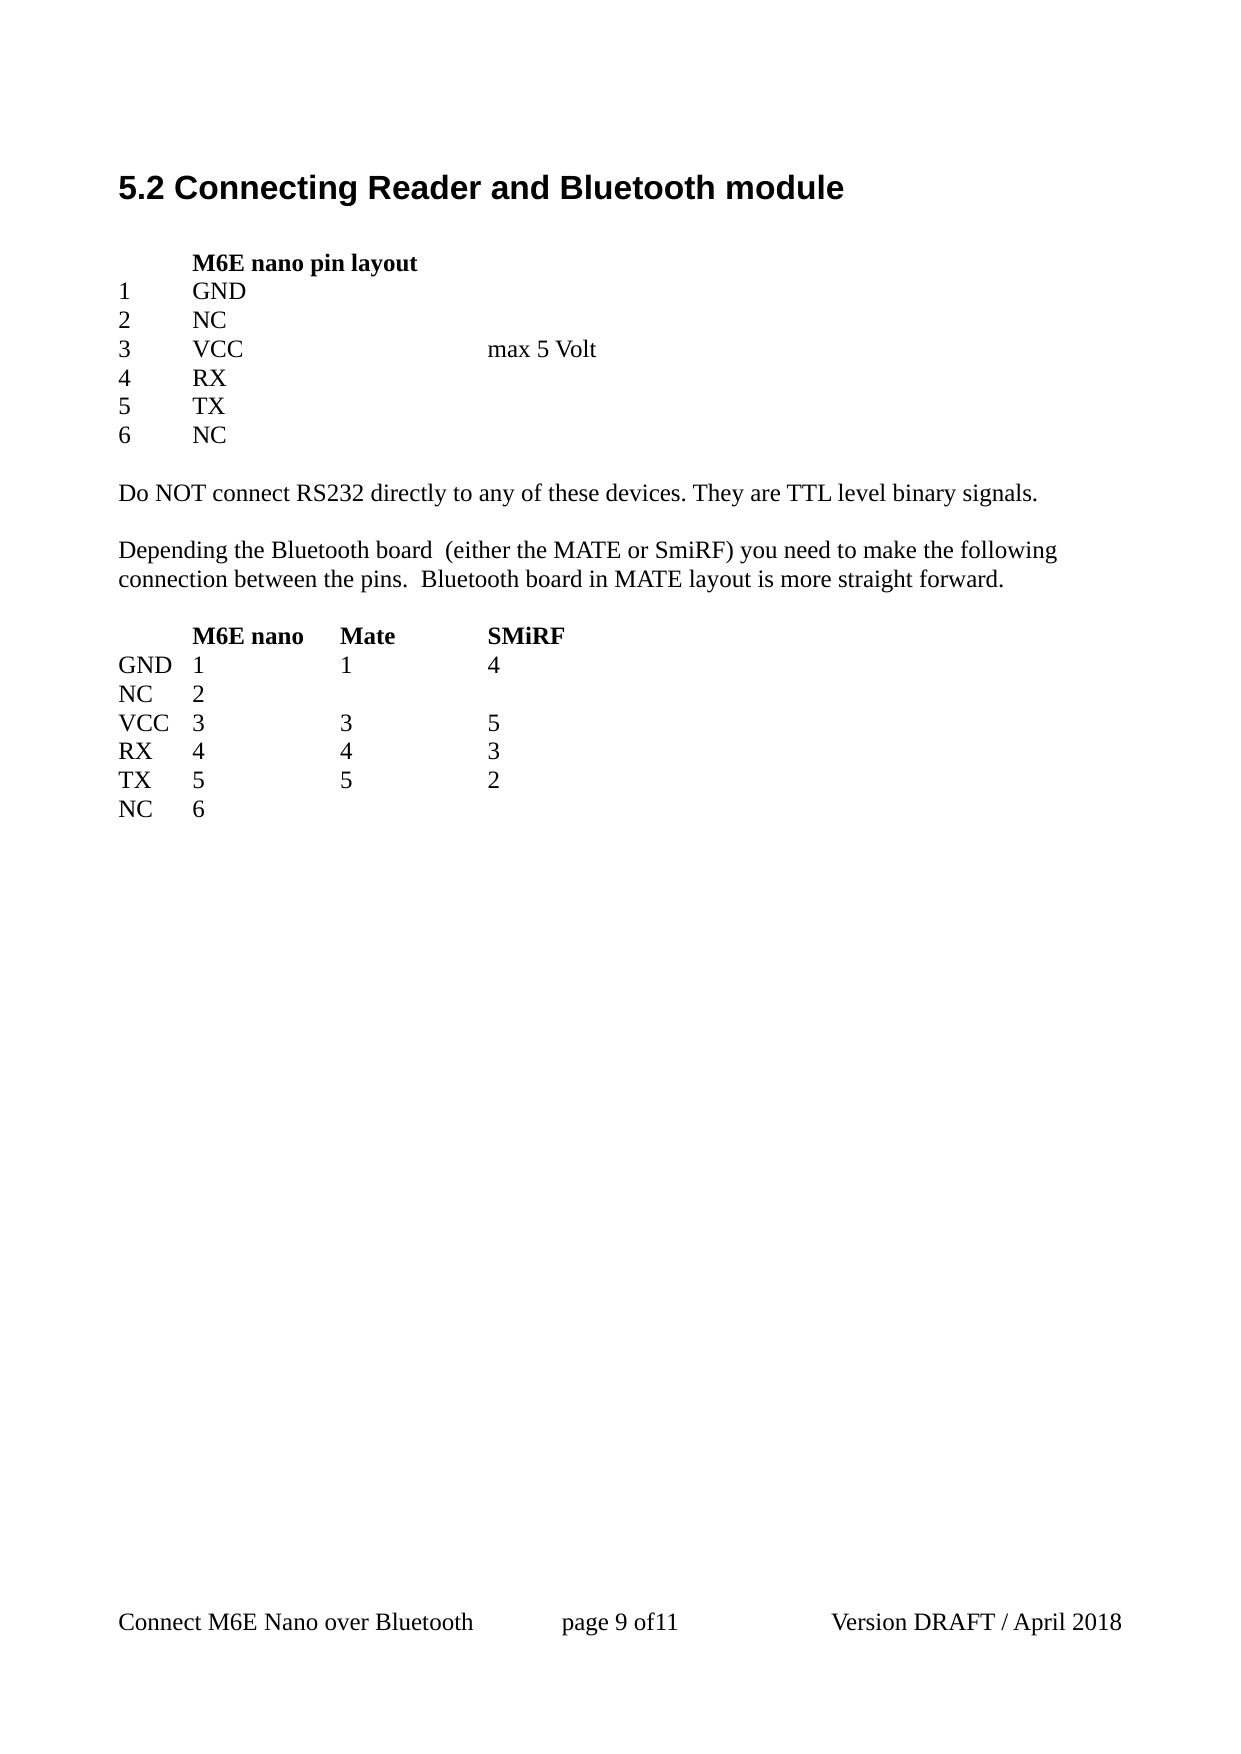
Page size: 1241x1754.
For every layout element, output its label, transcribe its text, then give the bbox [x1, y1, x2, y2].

text M6E nano Mate SMiRF [118, 621, 1122, 650]
text 1 GND [118, 276, 1122, 305]
text GND 1 1 4 [118, 650, 1122, 679]
text 2 NC [118, 305, 1122, 334]
text Do NOT connect RS232 directly to any of these devices. They are TTL level binary signals. [118, 478, 1122, 506]
text NC 2 [118, 679, 1122, 708]
text VCC 3 3 5 [118, 708, 1122, 736]
text 6 NC [118, 420, 1122, 449]
text 4 RX [118, 363, 1122, 391]
subtitle 5.2 Connecting Reader and Bluetooth module [118, 168, 1122, 206]
text 5 TX [118, 391, 1122, 420]
text TX 5 5 2 [118, 765, 1122, 794]
text 3 VCC max 5 Volt [118, 334, 1122, 363]
text Depending the Bluetooth board (either the MATE or SmiRF) you need to make the following connection between the pins. Bluetooth board in MATE layout is more straight forward. [118, 535, 1122, 593]
text NC 6 [118, 794, 1122, 823]
text RX 4 4 3 [118, 736, 1122, 765]
text M6E nano pin layout [118, 248, 1122, 276]
